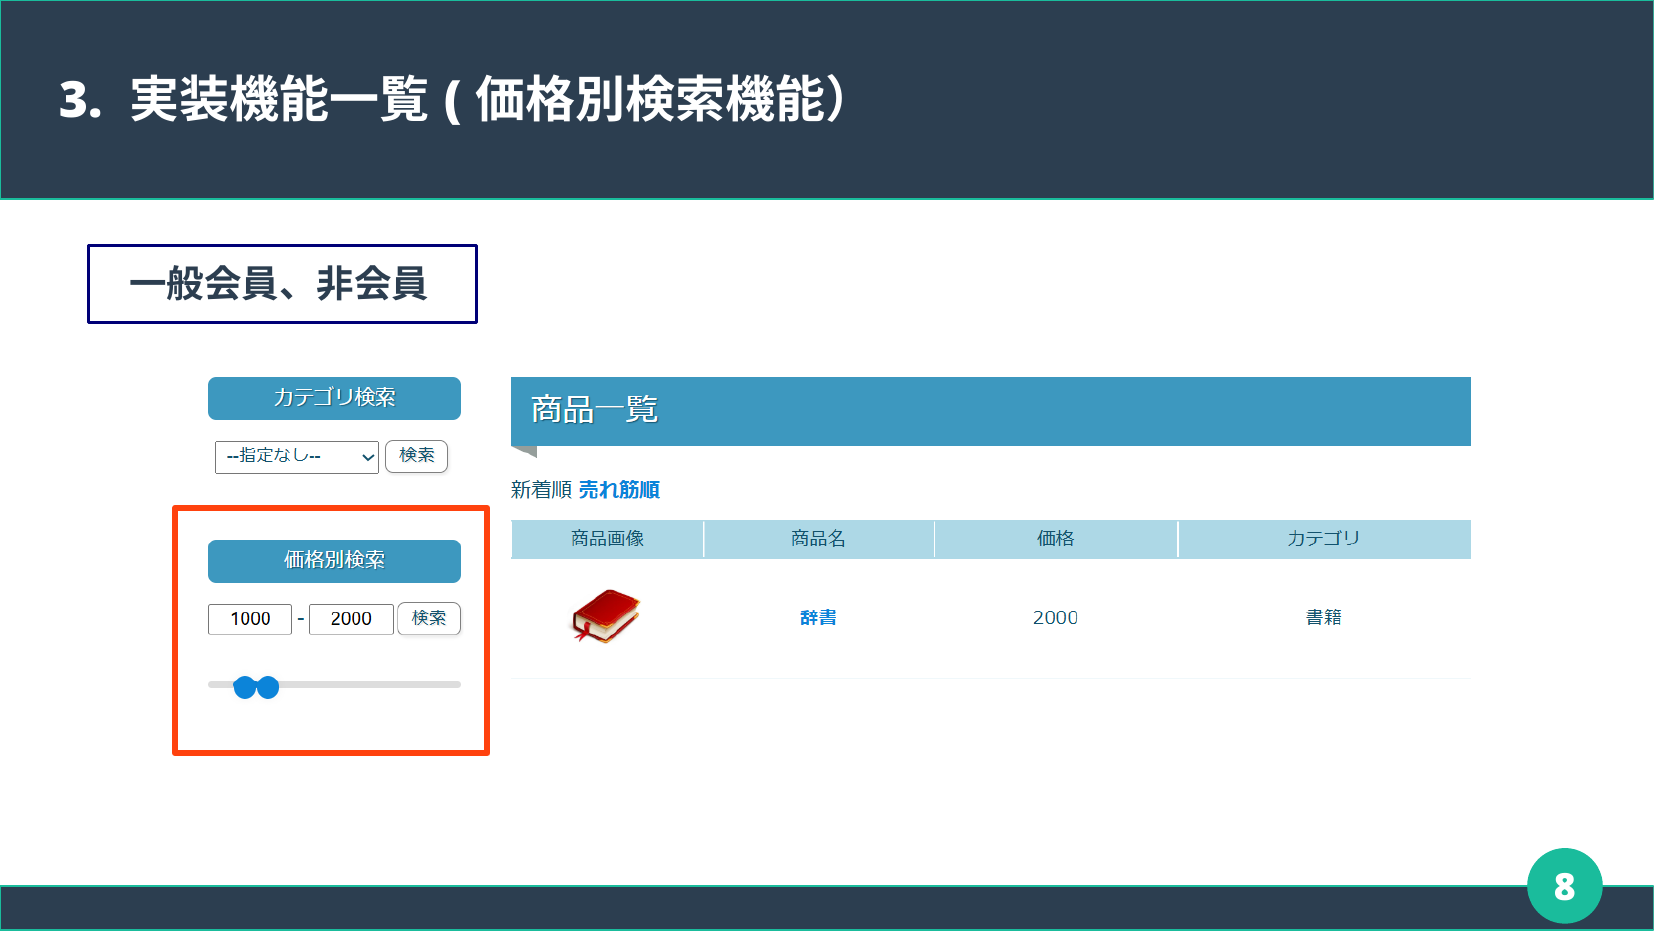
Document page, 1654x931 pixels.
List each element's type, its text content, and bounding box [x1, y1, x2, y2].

text_box 一般会員、非会員 [88, 238, 470, 244]
picture [178, 511, 484, 726]
text_box 一般会員、非会員 [90, 247, 470, 321]
title 3. 実装機能一覧(価格別検索機能） [59, 37, 1595, 156]
picture [157, 362, 1515, 726]
